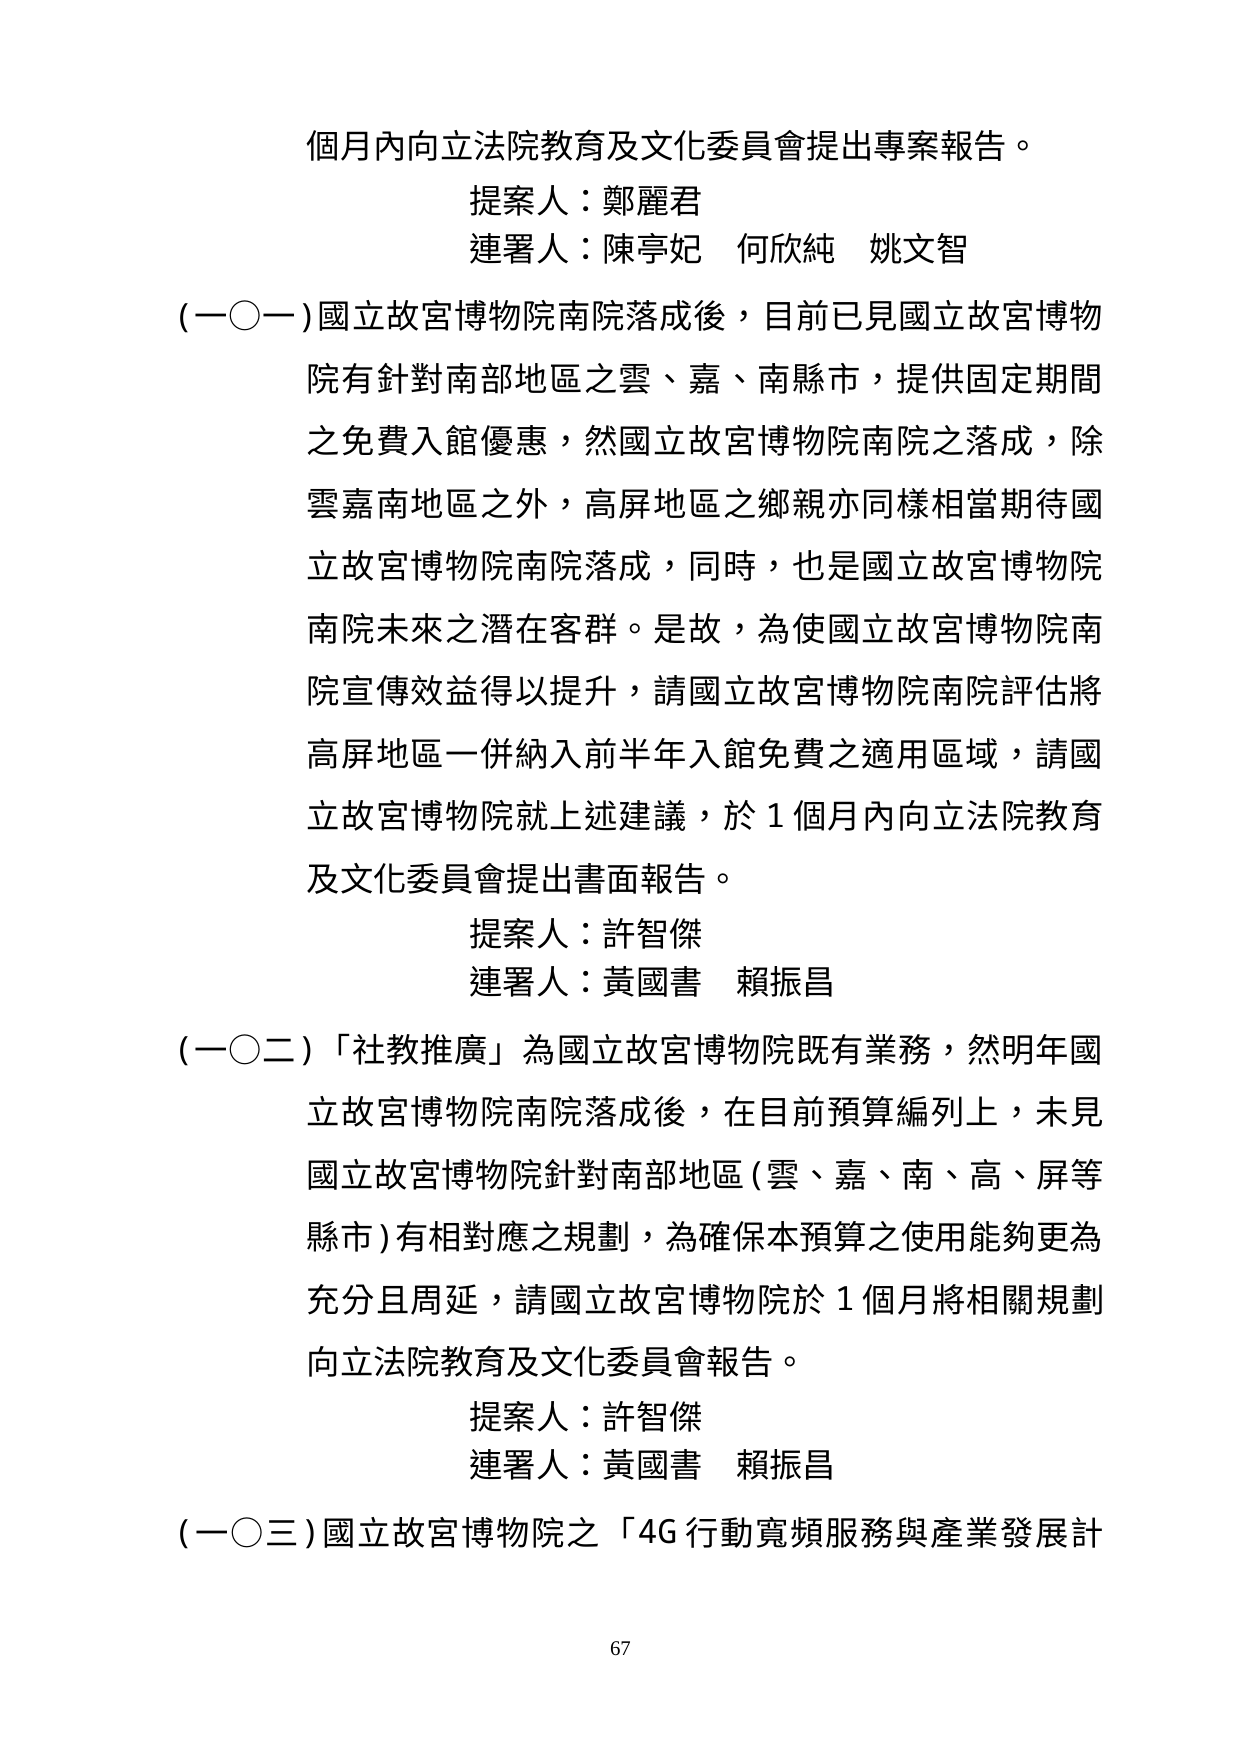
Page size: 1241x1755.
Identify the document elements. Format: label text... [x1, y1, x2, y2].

text 提案人：許智傑 [136, 1391, 1104, 1439]
text 個月內向立法院教育及文化委員會提出專案報告。 [173, 112, 1104, 175]
text 連署人：黃國書 賴振昌 [136, 1439, 1104, 1487]
text 連署人：陳亭妃 何欣純 姚文智 [136, 223, 1104, 271]
text (一○二)「社教推廣」為國立故宮博物院既有業務，然明年國立故宮博物院南院落成後，在目前預算編列上，未見國立故宮博物院針對南部地區(雲、嘉、南、高、屏等縣市)有相對應之規劃，為確保本預算之使用能夠更為充分且周延，請國立故宮博物院於1個月將相關規劃向立法院教育及文化委員會報告。 [173, 1016, 1104, 1391]
text 連署人：黃國書 賴振昌 [136, 956, 1104, 1004]
text 提案人：鄭麗君 [136, 175, 1104, 223]
text 提案人：許智傑 [136, 908, 1104, 956]
text (一○三)國立故宮博物院之「4G行動寬頻服務與產業發展計 [173, 1500, 1104, 1562]
text (一○一)國立故宮博物院南院落成後，目前已見國立故宮博物院有針對南部地區之雲、嘉、南縣市，提供固定期間之免費入館優惠，然國立故宮博物院南院之落成，除雲嘉南地區之外，高屏地區之鄉親亦同樣相當期待國立故宮博物院南院落成，同時，也是國立故宮博物院南院未來之潛在客群。是故，為使國立故宮博物院南院宣傳效益得以提升，請國立故宮博物院南院評估將高屏地區一併納入前半年入館免費之適用區域，請國立故宮博物院就上述建議，於1個月內向立法院教育及文化委員會提出書面報告。 [173, 283, 1104, 908]
